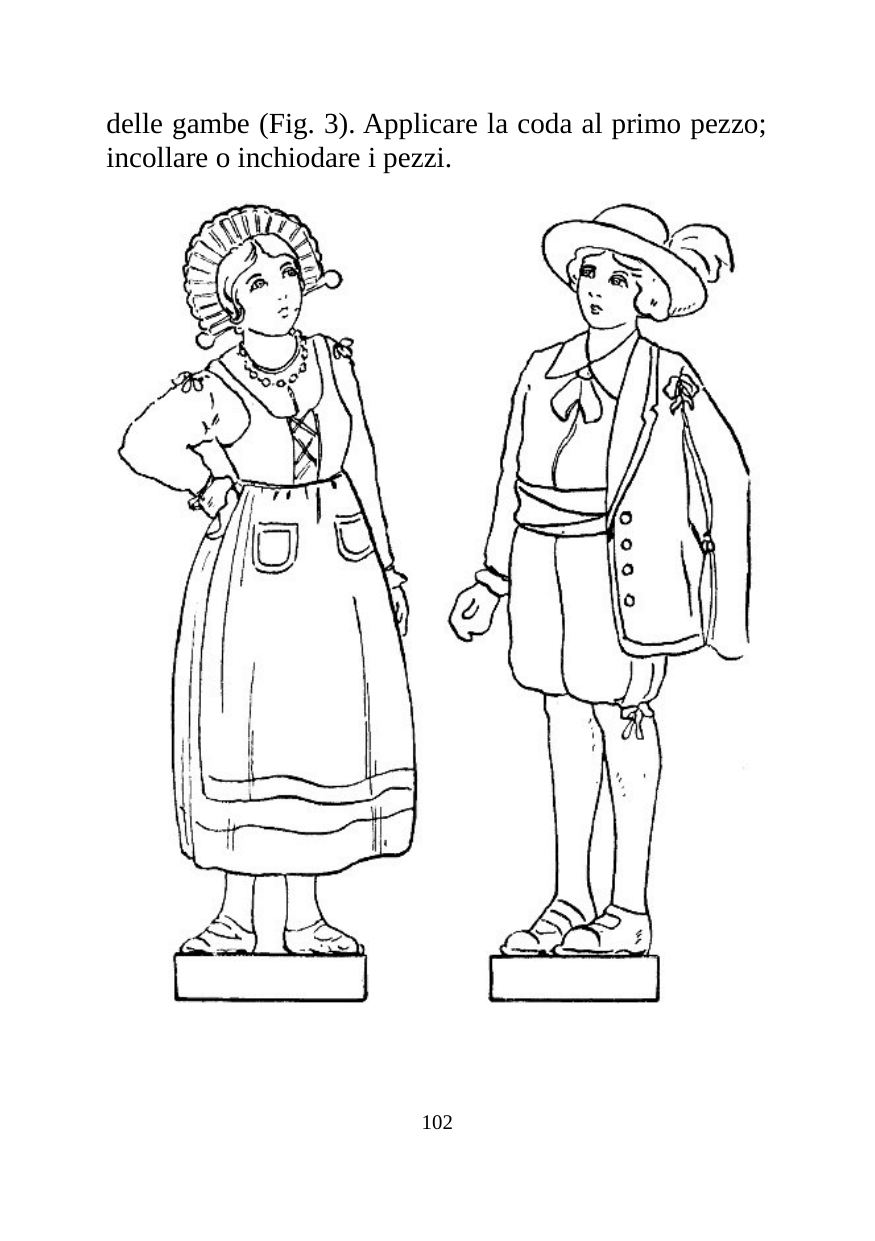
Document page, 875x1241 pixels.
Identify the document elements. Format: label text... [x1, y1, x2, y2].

picture [106, 181, 768, 1017]
text delle gambe (Fig. 3). Applicare la coda al primo pezzo; incollare o inchiodare i pezzi. [106, 106, 768, 173]
